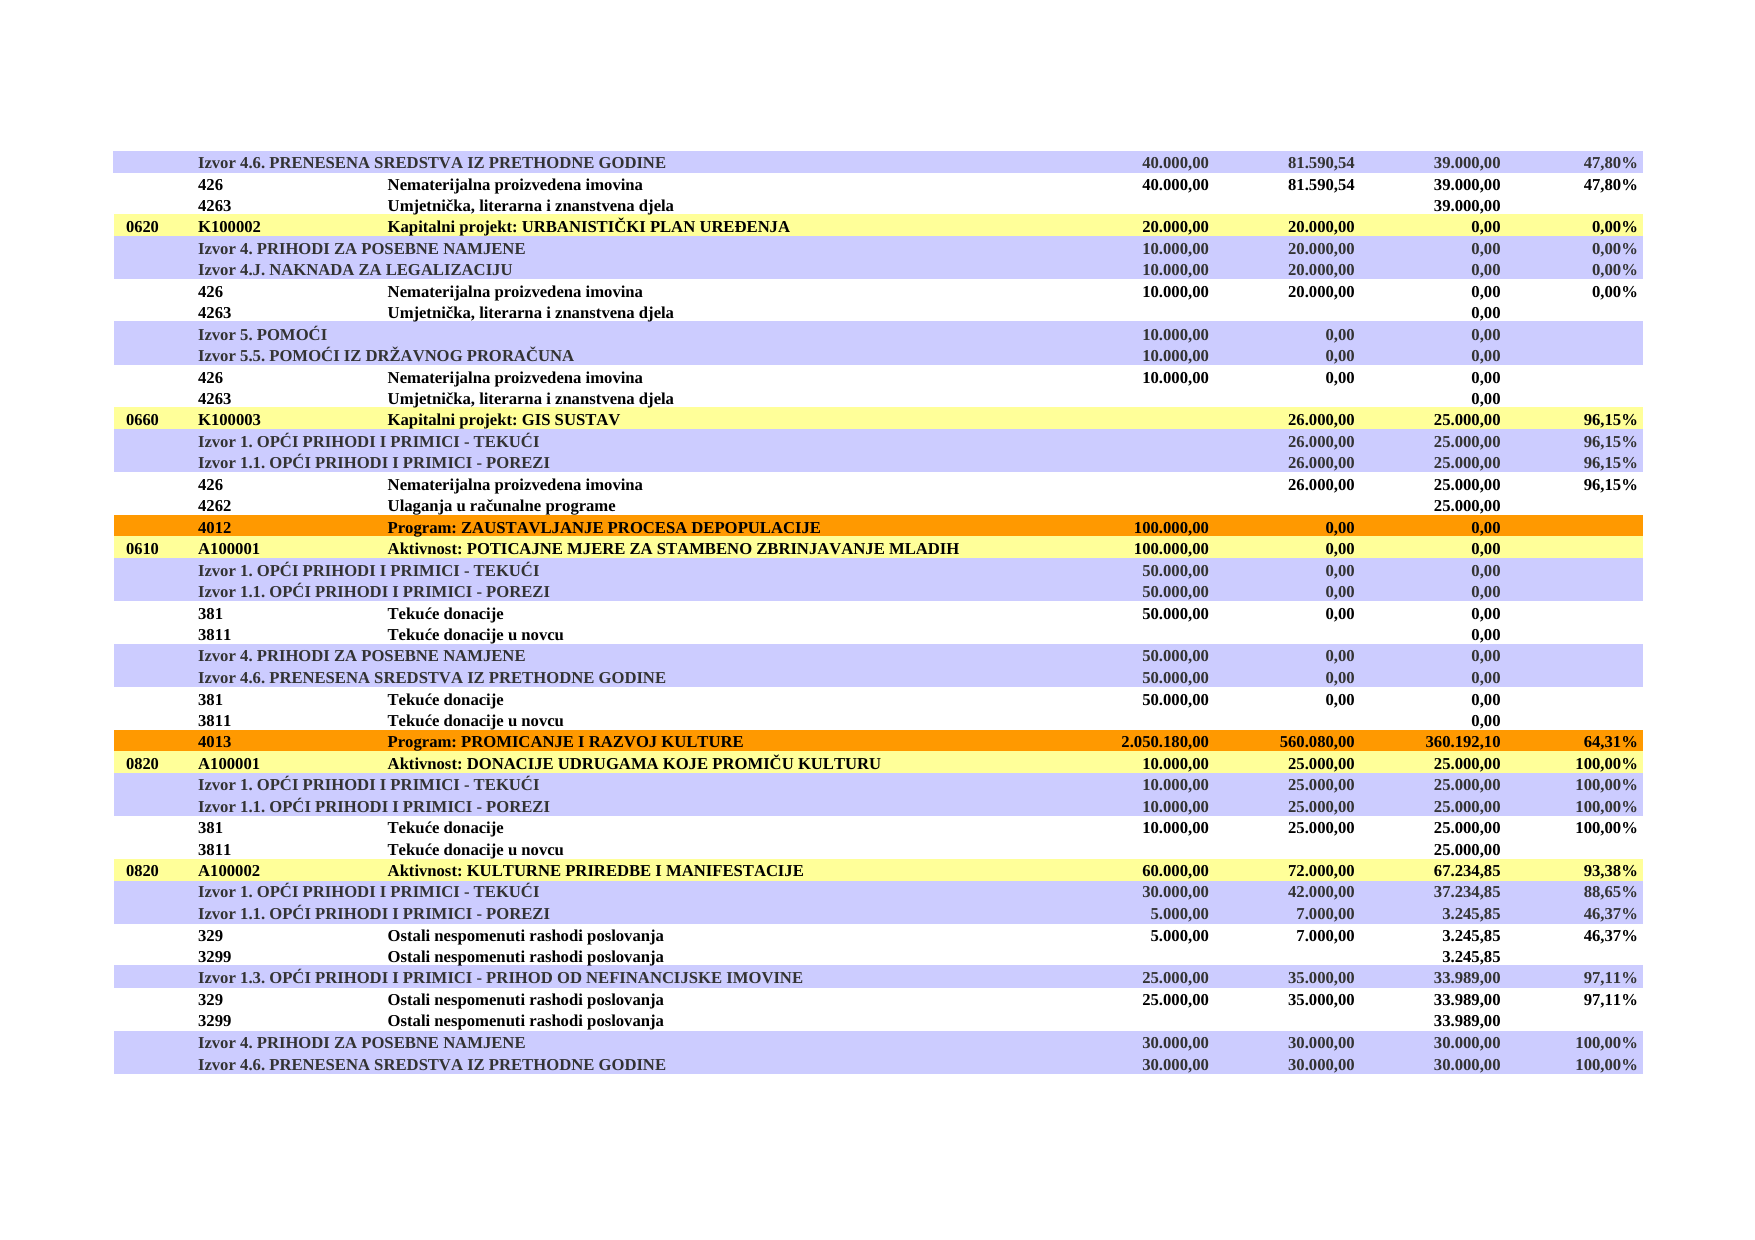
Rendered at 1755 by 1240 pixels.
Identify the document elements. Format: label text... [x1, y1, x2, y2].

table_cell Tekuće donacije u novcu [388, 837, 1046, 858]
table_cell Nematerijalna proizvedena imovina [388, 173, 1046, 193]
table_cell 0,00 [1379, 709, 1533, 730]
table_cell 426 [198, 472, 387, 494]
table_cell [115, 623, 198, 644]
table_cell Nematerijalna proizvedena imovina [388, 472, 1046, 494]
table_cell [1533, 709, 1637, 730]
table_cell [115, 601, 198, 623]
table_cell Ostali nespomenuti rashodi poslovanja [388, 1009, 1046, 1030]
table_cell 25.000,00 [1046, 988, 1233, 1009]
table_cell [115, 837, 198, 858]
table_cell [1233, 194, 1379, 214]
table_cell Tekuće donacije [388, 687, 1046, 708]
table_cell 26.000,00 [1233, 472, 1379, 494]
table_cell 0,00 [1379, 387, 1533, 407]
table_cell 39.000,00 [1379, 173, 1533, 193]
table_cell [115, 387, 198, 407]
table_cell 3811 [198, 837, 387, 858]
table_cell 10.000,00 [1046, 365, 1233, 387]
table_cell 329 [198, 924, 387, 944]
table_cell 100,00% [1533, 816, 1637, 837]
table_cell 0,00% [1533, 279, 1637, 301]
table_cell [1233, 837, 1379, 858]
table_cell [1533, 494, 1637, 515]
table_cell [1533, 301, 1637, 321]
table_cell 7.000,00 [1233, 924, 1379, 944]
table_cell 329 [198, 988, 387, 1009]
table_cell 97,11% [1533, 988, 1637, 1009]
table_cell [1533, 1009, 1637, 1030]
table_cell [115, 494, 198, 515]
table_cell 0,00 [1379, 301, 1533, 321]
table_cell [115, 687, 198, 708]
table_cell 25.000,00 [1379, 816, 1533, 837]
table_cell 426 [198, 173, 387, 193]
table_cell 96,15% [1533, 472, 1637, 494]
table_cell Tekuće donacije u novcu [388, 623, 1046, 644]
table_cell [1533, 601, 1637, 623]
table_cell 3.245,85 [1379, 924, 1533, 944]
table_cell [1533, 623, 1637, 644]
table_cell 381 [198, 687, 387, 708]
table_cell 50.000,00 [1046, 601, 1233, 623]
table_cell 50.000,00 [1046, 687, 1233, 708]
table_cell 3811 [198, 623, 387, 644]
table_cell [1533, 687, 1637, 708]
table_cell [1233, 387, 1379, 407]
table_cell Umjetnička, literarna i znanstvena djela [388, 387, 1046, 407]
table_cell 426 [198, 279, 387, 301]
table_cell [1233, 945, 1379, 965]
table_cell [115, 279, 198, 301]
table_cell [1233, 301, 1379, 321]
table_cell 25.000,00 [1379, 494, 1533, 515]
table_cell Ostali nespomenuti rashodi poslovanja [388, 924, 1046, 944]
table_cell [1046, 709, 1233, 730]
table_cell [1046, 194, 1233, 214]
table_cell 33.989,00 [1379, 1009, 1533, 1030]
table_cell [1533, 945, 1637, 965]
table_cell 0,00 [1379, 279, 1533, 301]
table_cell [1233, 623, 1379, 644]
table_cell [1233, 1009, 1379, 1030]
table_cell 381 [198, 816, 387, 837]
table_cell [1233, 494, 1379, 515]
table_cell Umjetnička, literarna i znanstvena djela [388, 194, 1046, 214]
table_cell 0,00 [1233, 687, 1379, 708]
table_cell 0,00 [1233, 601, 1379, 623]
table_cell 39.000,00 [1379, 194, 1533, 214]
table_cell [1533, 365, 1637, 387]
table_cell 25.000,00 [1233, 816, 1379, 837]
table_cell Ostali nespomenuti rashodi poslovanja [388, 945, 1046, 965]
table_cell [1046, 623, 1233, 644]
table_cell [115, 194, 198, 214]
table_cell [1046, 837, 1233, 858]
table_cell [1533, 194, 1637, 214]
table_cell Umjetnička, literarna i znanstvena djela [388, 301, 1046, 321]
table_cell 0,00 [1233, 365, 1379, 387]
table_cell Ostali nespomenuti rashodi poslovanja [388, 988, 1046, 1009]
table_cell 3299 [198, 945, 387, 965]
table_cell Tekuće donacije [388, 816, 1046, 837]
table_cell 47,80% [1533, 173, 1637, 193]
table_cell [1046, 494, 1233, 515]
table_cell [115, 988, 198, 1009]
table_cell 10.000,00 [1046, 816, 1233, 837]
table_cell 35.000,00 [1233, 988, 1379, 1009]
table_cell [1233, 709, 1379, 730]
table_cell 10.000,00 [1046, 279, 1233, 301]
table_cell 25.000,00 [1379, 472, 1533, 494]
table_cell [1046, 301, 1233, 321]
table_cell [115, 709, 198, 730]
table_cell 46,37% [1533, 924, 1637, 944]
table_cell 25.000,00 [1379, 837, 1533, 858]
table_cell [115, 816, 198, 837]
table_cell [115, 173, 198, 193]
table_cell 4263 [198, 194, 387, 214]
table_cell 381 [198, 601, 387, 623]
table_cell [1046, 387, 1233, 407]
table_cell 33.989,00 [1379, 988, 1533, 1009]
table_cell [1046, 945, 1233, 965]
table_cell 0,00 [1379, 623, 1533, 644]
table_cell [115, 945, 198, 965]
table_cell 40.000,00 [1046, 173, 1233, 193]
table_cell 0,00 [1379, 365, 1533, 387]
table_cell 0,00 [1379, 687, 1533, 708]
table_cell Tekuće donacije [388, 601, 1046, 623]
table_cell [1533, 387, 1637, 407]
table_cell [115, 1009, 198, 1030]
table_cell 0,00 [1379, 601, 1533, 623]
table_cell 4263 [198, 301, 387, 321]
table_cell 4262 [198, 494, 387, 515]
table_cell [1533, 837, 1637, 858]
table_cell 81.590,54 [1233, 173, 1379, 193]
table_cell [115, 301, 198, 321]
table_cell 20.000,00 [1233, 279, 1379, 301]
table_cell [1046, 472, 1233, 494]
table_cell Nematerijalna proizvedena imovina [388, 365, 1046, 387]
table_cell Nematerijalna proizvedena imovina [388, 279, 1046, 301]
table_cell 4263 [198, 387, 387, 407]
table_cell 3.245,85 [1379, 945, 1533, 965]
table_cell 5.000,00 [1046, 924, 1233, 944]
table_cell 3299 [198, 1009, 387, 1030]
table_cell Ulaganja u računalne programe [388, 494, 1046, 515]
table_cell [1046, 1009, 1233, 1030]
table_cell [115, 924, 198, 944]
table_cell [115, 472, 198, 494]
table_cell 426 [198, 365, 387, 387]
table_cell Tekuće donacije u novcu [388, 709, 1046, 730]
table_cell 3811 [198, 709, 387, 730]
table_cell [115, 365, 198, 387]
